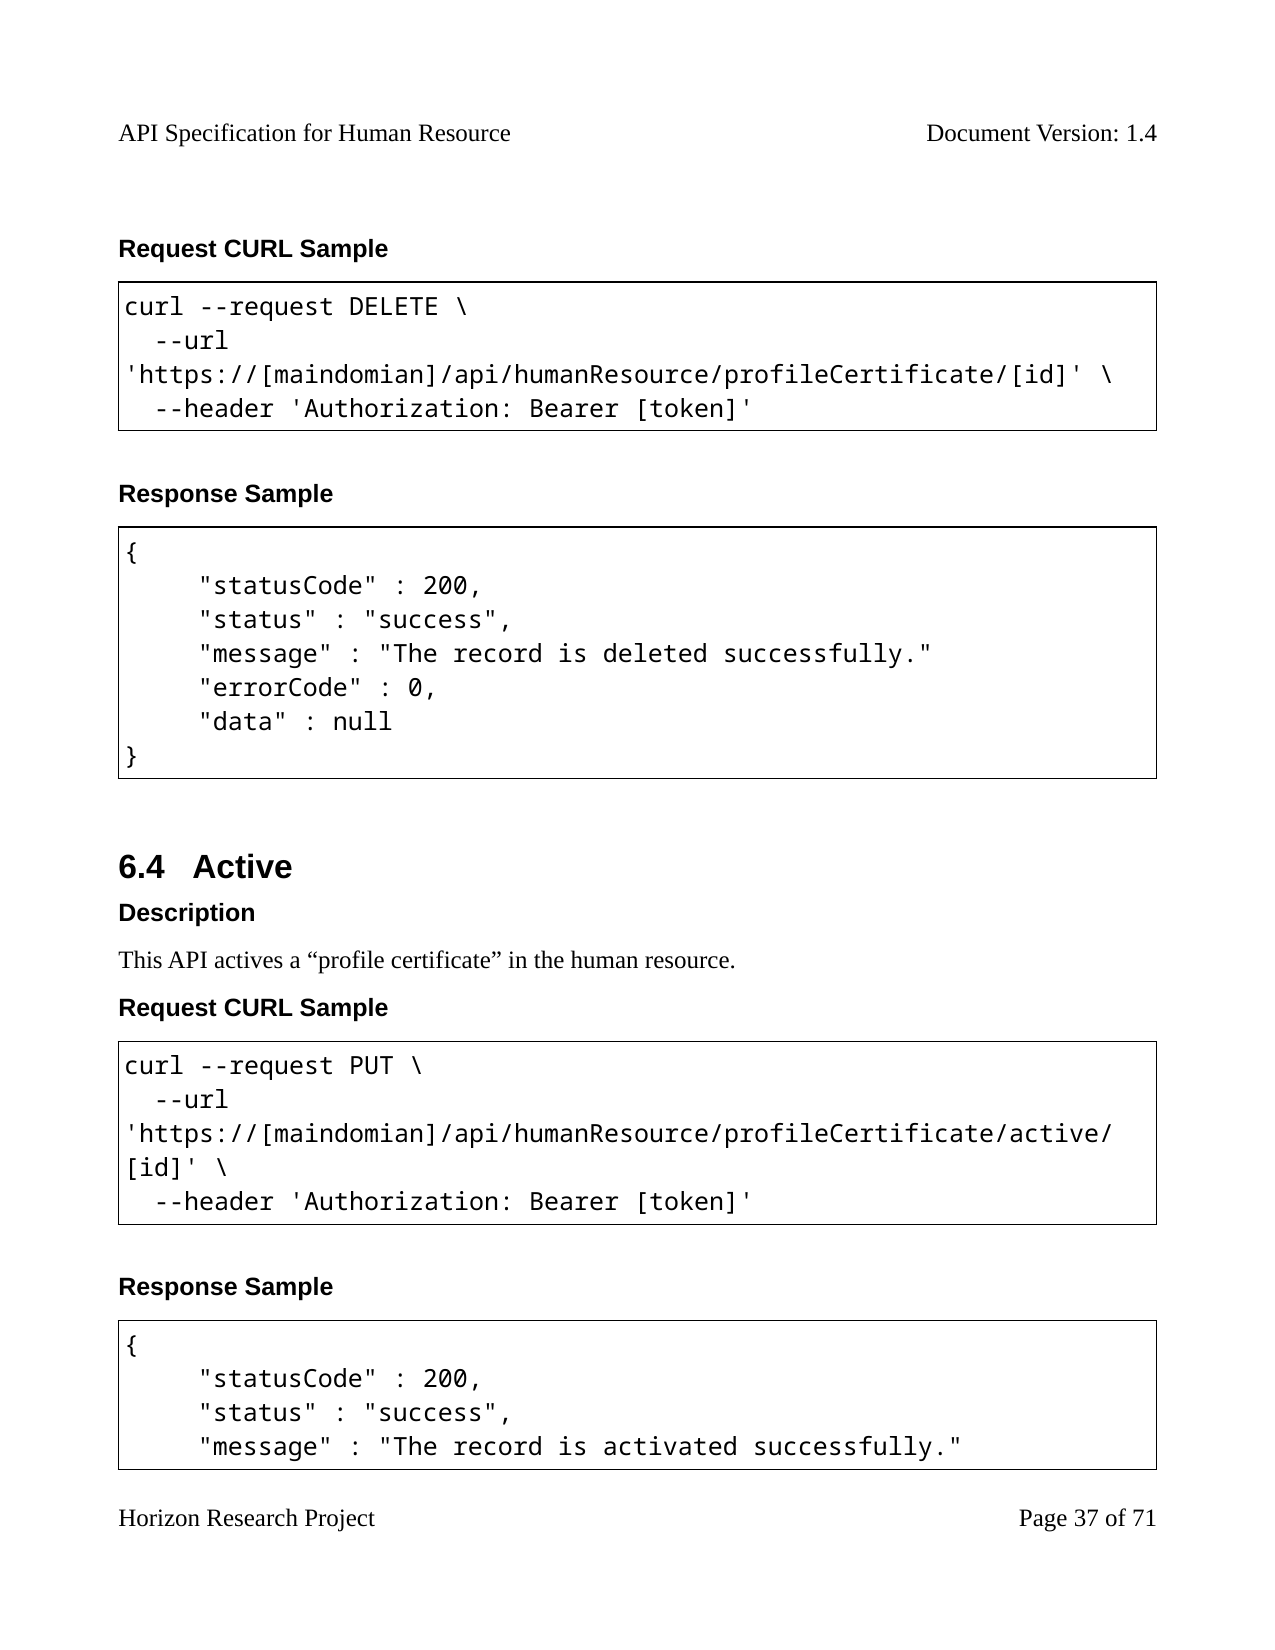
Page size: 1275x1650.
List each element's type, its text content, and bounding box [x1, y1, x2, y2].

table_header { "statusCode" : 200, "status" : "success", "message" : "The record is activated successfully." [119, 1321, 1156, 1469]
table_header { "statusCode" : 200, "status" : "success", "message" : "The record is deleted successfully." "errorCode" : 0, "data" : null } [119, 528, 1156, 777]
text Request CURL Sample [118, 234, 1157, 263]
table_header curl --request PUT \ --url 'https://[maindomian]/api/humanResource/profileCertificate/active/[id]' \ --header 'Authorization: Bearer [token]' [119, 1042, 1156, 1224]
text Description [118, 898, 1157, 927]
text This API actives a “profile certificate” in the human resource. [118, 946, 1157, 974]
text Request CURL Sample [118, 993, 1157, 1022]
text Response Sample [118, 1272, 1157, 1301]
text Response Sample [118, 479, 1157, 508]
table_header curl --request DELETE \ --url 'https://[maindomian]/api/humanResource/profileCertificate/[id]' \ --header 'Authorization: Bearer [token]' [119, 283, 1156, 430]
subtitle Active [118, 847, 1157, 886]
